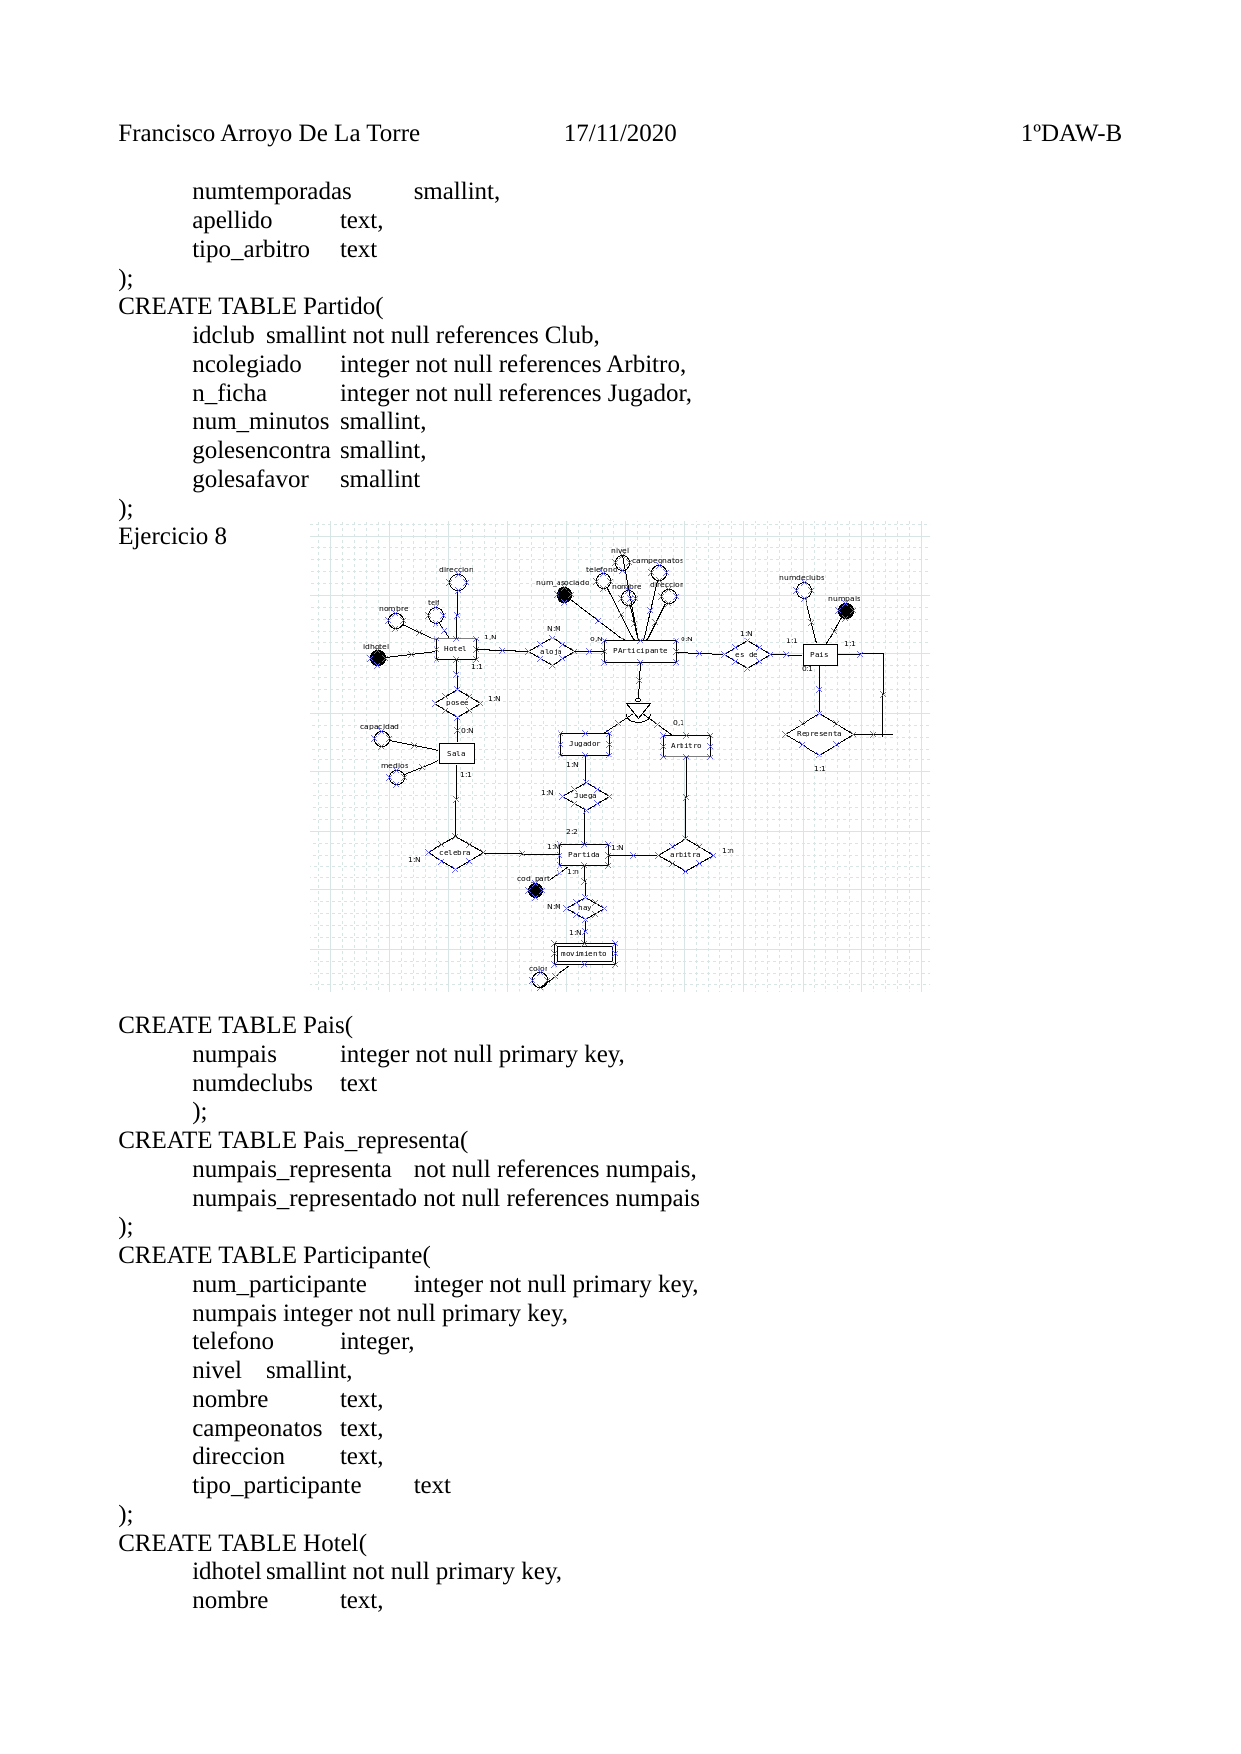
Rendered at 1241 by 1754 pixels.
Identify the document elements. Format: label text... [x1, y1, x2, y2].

text n_ficha integer not null references Jugador, [118, 378, 1122, 406]
text Ejercicio 8 [118, 521, 310, 550]
text num_participante integer not null primary key, [118, 1269, 1122, 1298]
text numtemporadas smallint, [118, 176, 1122, 205]
text [930, 521, 1122, 550]
text numpais integer not null primary key, [118, 1039, 1122, 1068]
text numpais_representa not null references numpais, [118, 1154, 1122, 1183]
text CREATE TABLE Pais_representa( [118, 1125, 1122, 1154]
text ); [118, 1211, 1122, 1240]
text CREATE TABLE Hotel( [118, 1528, 1122, 1556]
text direccion text, [118, 1441, 1122, 1470]
text ); [118, 1499, 1122, 1528]
text ); [118, 263, 1122, 291]
text tipo_participante text [118, 1470, 1122, 1499]
picture [310, 521, 930, 992]
text num_minutos smallint, [118, 406, 1122, 435]
text numpais_representado not null references numpais [118, 1183, 1122, 1211]
text numpais integer not null primary key, [118, 1298, 1122, 1326]
text apellido text, [118, 205, 1122, 234]
text CREATE TABLE Pais( [118, 1010, 1122, 1039]
text ncolegiado integer not null references Arbitro, [118, 349, 1122, 378]
text CREATE TABLE Partido( [118, 291, 1122, 320]
text golesafavor smallint [118, 464, 1122, 493]
text nombre text, [118, 1585, 1122, 1614]
text campeonatos text, [118, 1413, 1122, 1441]
text numdeclubs text [118, 1068, 1122, 1096]
text tipo_arbitro text [118, 234, 1122, 263]
text nombre text, [118, 1384, 1122, 1413]
text idhotel smallint not null primary key, [118, 1556, 1122, 1585]
text CREATE TABLE Participante( [118, 1240, 1122, 1269]
text idclub smallint not null references Club, [118, 320, 1122, 349]
text ); [118, 1096, 1122, 1125]
text golesencontra smallint, [118, 435, 1122, 464]
text nivel smallint, [118, 1355, 1122, 1384]
text telefono integer, [118, 1326, 1122, 1355]
text ); [118, 493, 1122, 521]
